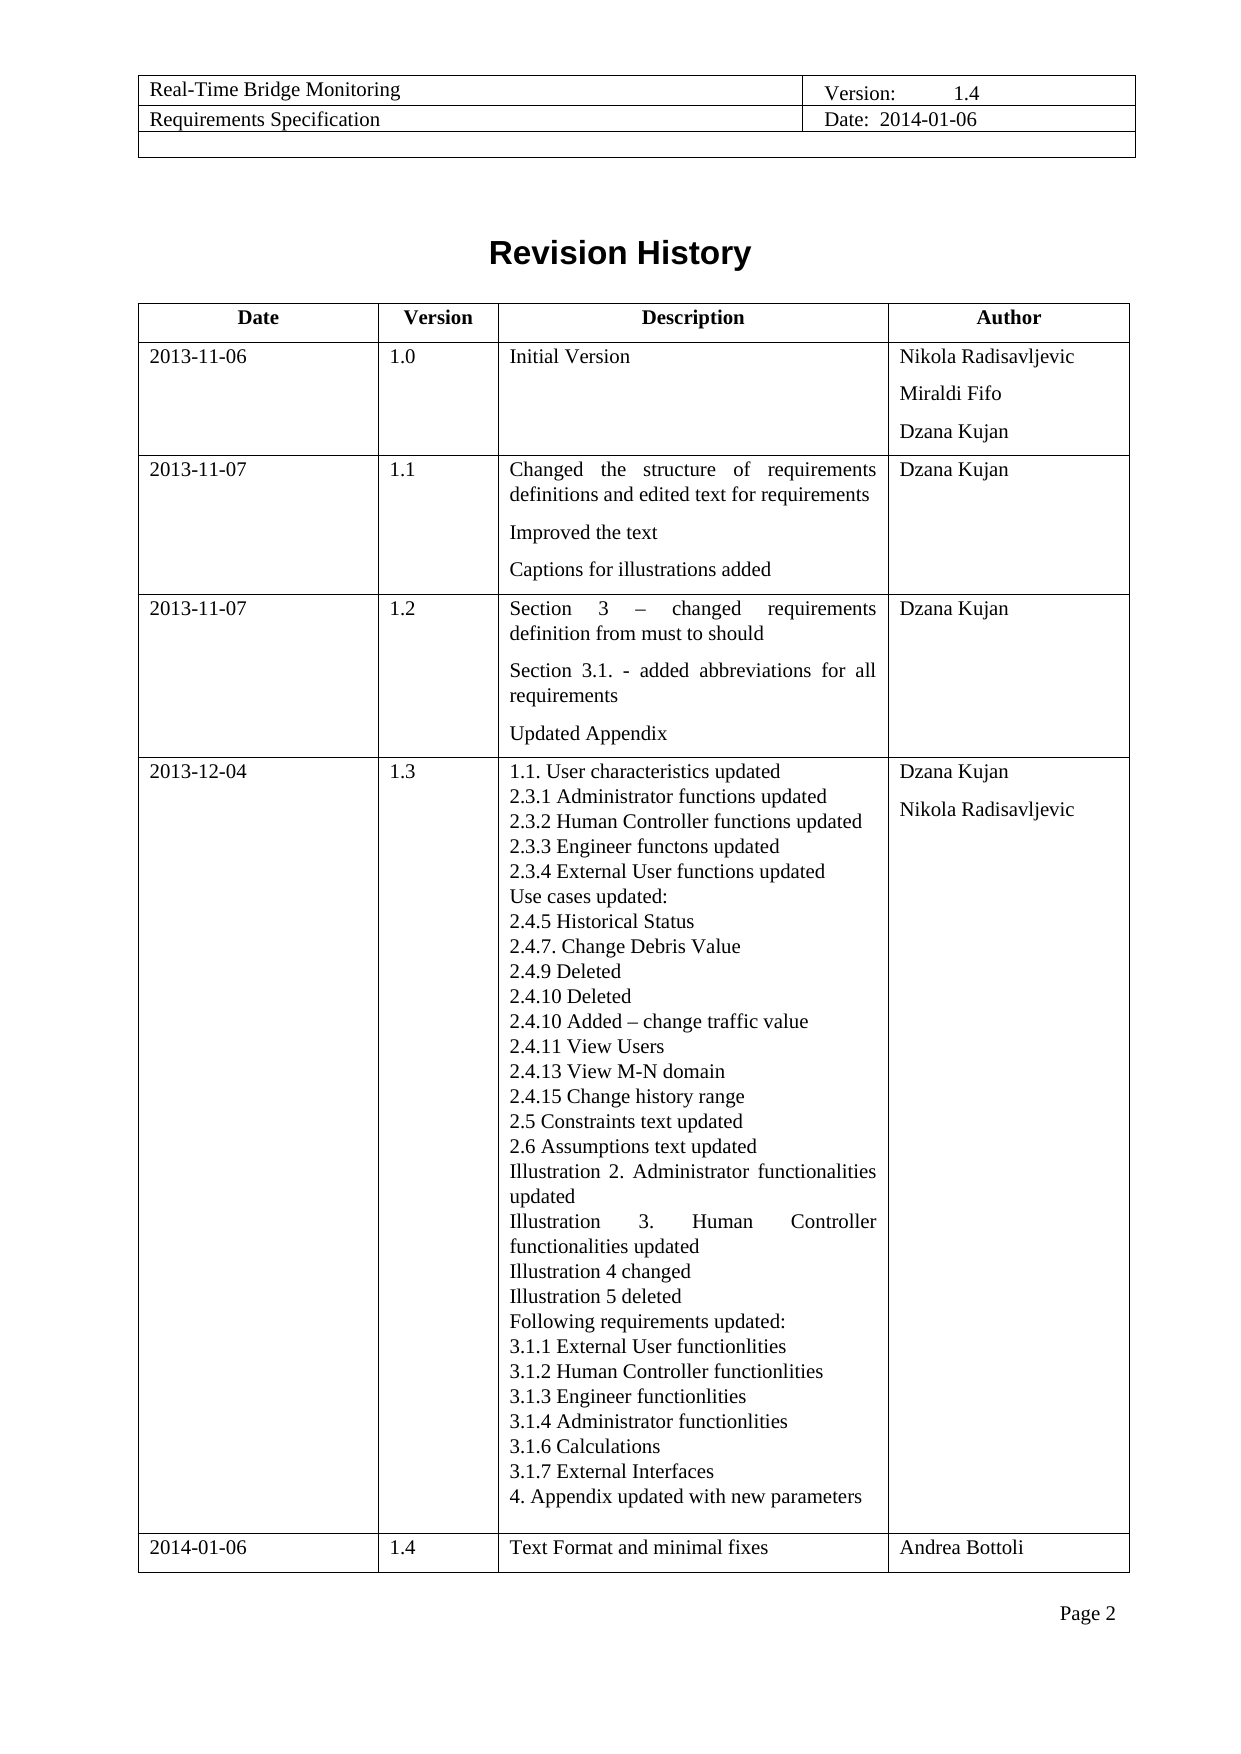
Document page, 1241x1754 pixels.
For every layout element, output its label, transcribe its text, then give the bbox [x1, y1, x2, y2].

table_cell Dzana Kujan [889, 456, 1129, 594]
table_cell 2013-11-07 [139, 595, 378, 757]
table_cell 1.3 [379, 758, 498, 1533]
table_cell Dzana Kujan Nikola Radisavljevic [889, 758, 1129, 1533]
table_cell 1.1. User characteristics updated 2.3.1 Administrator functions updated 2.3.2 Human Controller functions updated 2.3.3 Engineer functons updated 2.3.4 External User functions updated Use cases updated: 2.4.5 Historical Status 2.4.7. Change Debris Value 2.4.9 Deleted 2.4.10 Deleted 2.4.10 Added – change traffic value 2.4.11 View Users 2.4.13 View M-N domain 2.4.15 Change history range 2.5 Constraints text updated 2.6 Assumptions text updated Illustration 2. Administrator functionalities updated Illustration 3. Human Controller functionalities updated Illustration 4 changed Illustration 5 deleted Following requirements updated: 3.1.1 External User functionlities 3.1.2 Human Controller functionlities 3.1.3 Engineer functionlities 3.1.4 Administrator functionlities 3.1.6 Calculations 3.1.7 External Interfaces 4. Appendix updated with new parameters [499, 758, 888, 1533]
table_cell 2014-01-06 [139, 1534, 378, 1572]
table_cell 1.1 [379, 456, 498, 594]
table_header Date [139, 304, 378, 342]
title Revision History [150, 233, 1090, 272]
table_header Author [889, 304, 1129, 342]
table_cell Andrea Bottoli [889, 1534, 1129, 1572]
table_cell 1.4 [379, 1534, 498, 1572]
table_header Version [379, 304, 498, 342]
table_cell Changed the structure of requirements definitions and edited text for requirements Improved the text Captions for illustrations added [499, 456, 888, 594]
table_cell 1.0 [379, 343, 498, 455]
table_cell Nikola Radisavljevic Miraldi Fifo Dzana Kujan [889, 343, 1129, 455]
table_cell Dzana Kujan [889, 595, 1129, 757]
table_cell Section 3 – changed requirements definition from must to should Section 3.1. - added abbreviations for all requirements Updated Appendix [499, 595, 888, 757]
table_cell Initial Version [499, 343, 888, 455]
table_cell Text Format and minimal fixes [499, 1534, 888, 1572]
table_header Description [499, 304, 888, 342]
table_cell 2013-11-06 [139, 343, 378, 455]
table_cell 2013-12-04 [139, 758, 378, 1533]
table_cell 2013-11-07 [139, 456, 378, 594]
table_cell 1.2 [379, 595, 498, 757]
